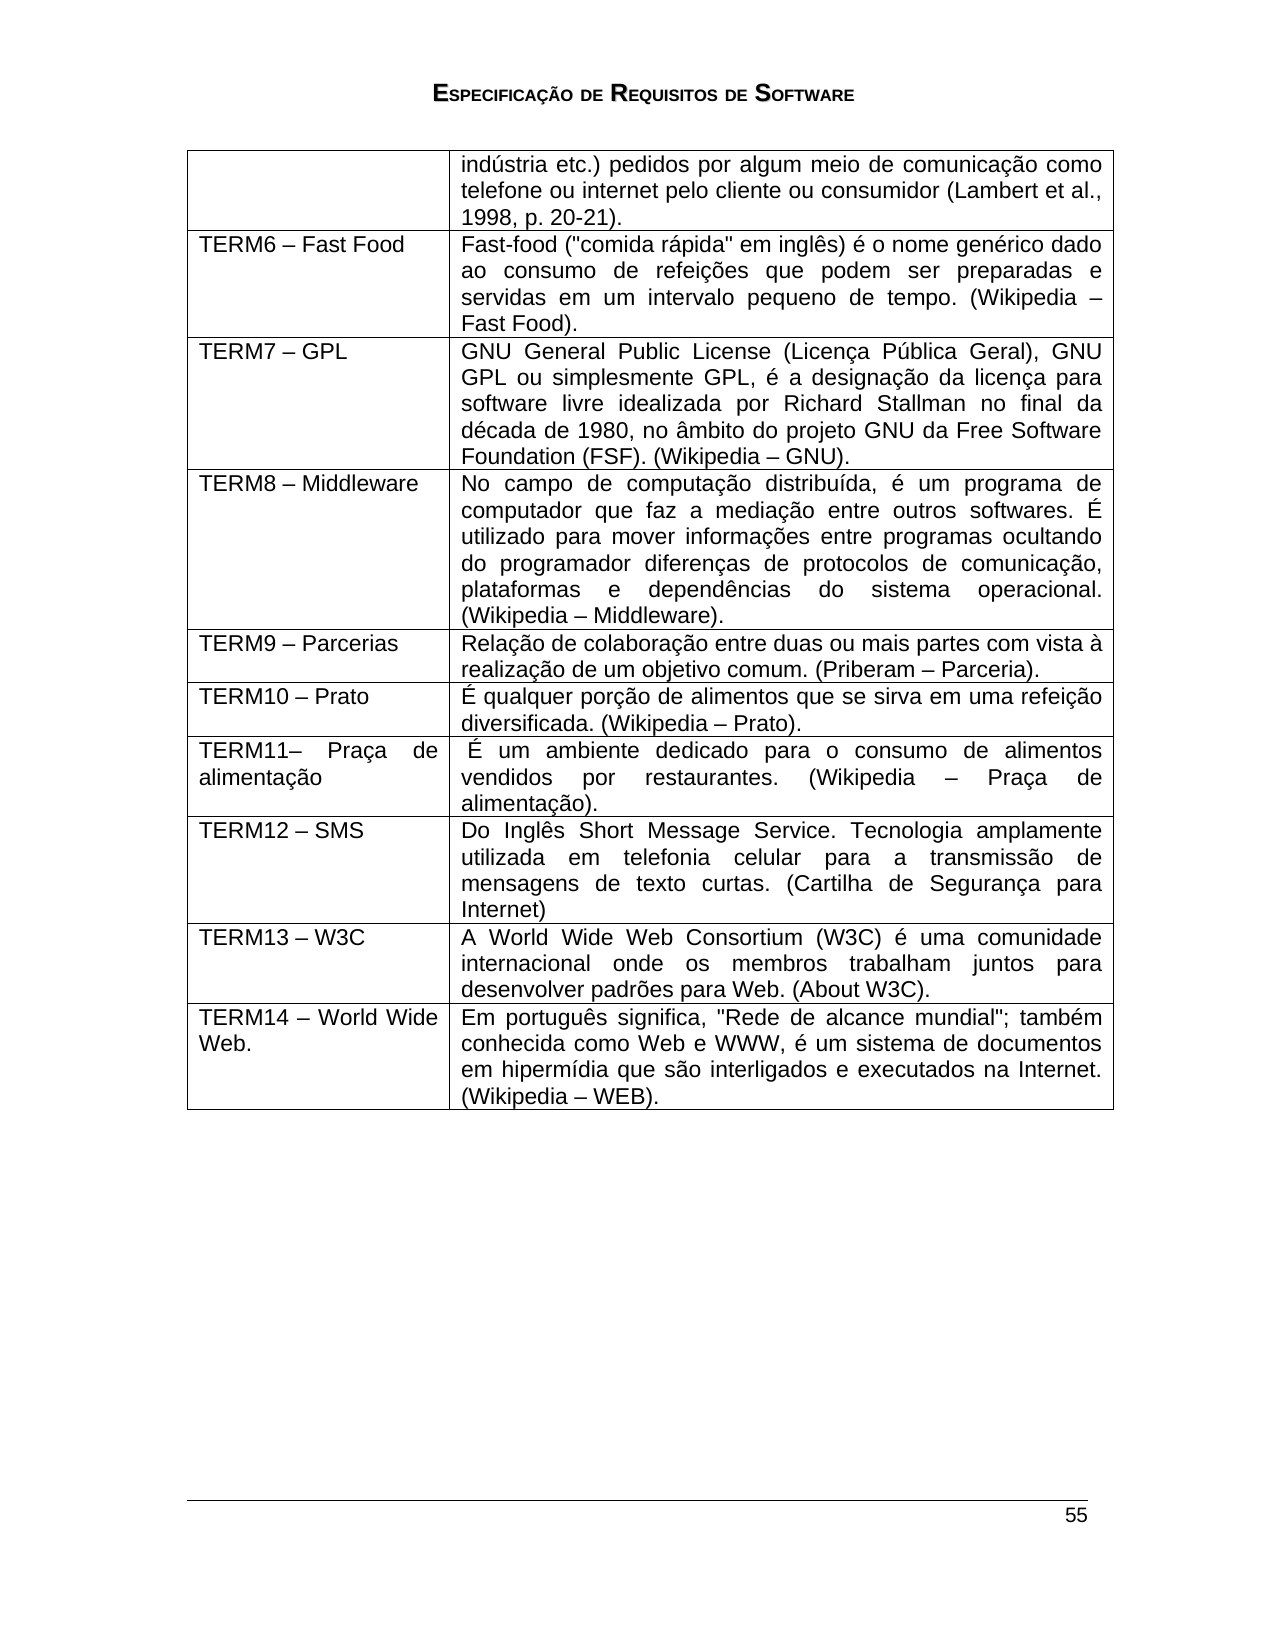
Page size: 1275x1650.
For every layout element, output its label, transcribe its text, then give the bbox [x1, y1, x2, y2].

table_cell TERM6 – Fast Food [188, 231, 449, 337]
table_cell TERM13 – W3C [188, 924, 449, 1003]
table_cell Do Inglês Short Message Service. Tecnologia amplamente utilizada em telefonia celular para a transmissão de mensagens de texto curtas. (Cartilha de Segurança para Internet) [450, 817, 1113, 923]
table_cell [188, 151, 449, 230]
table_cell TERM8 – Middleware [188, 470, 449, 628]
table_cell GNU General Public License (Licença Pública Geral), GNU GPL ou simplesmente GPL, é a designação da licença para software livre idealizada por Richard Stallman no final da década de 1980, no âmbito do projeto GNU da Free Software Foundation (FSF). (Wikipedia – GNU). [450, 338, 1113, 469]
table_cell Fast-food ("comida rápida" em inglês) é o nome genérico dado ao consumo de refeições que podem ser preparadas e servidas em um intervalo pequeno de tempo. (Wikipedia – Fast Food). [450, 231, 1113, 337]
table_cell Relação de colaboração entre duas ou mais partes com vista à realização de um objetivo comum. (Priberam – Parceria). [450, 630, 1113, 682]
table_cell A World Wide Web Consortium (W3C) é uma comunidade internacional onde os membros trabalham juntos para desenvolver padrões para Web. (About W3C). [450, 924, 1113, 1003]
table_cell indústria etc.) pedidos por algum meio de comunicação como telefone ou internet pelo cliente ou consumidor (Lambert et al., 1998, p. 20-21). [450, 151, 1113, 230]
table_cell TERM14 – World Wide Web. [188, 1004, 449, 1109]
table_cell TERM12 – SMS [188, 817, 449, 923]
table_cell É um ambiente dedicado para o consumo de alimentos vendidos por restaurantes. (Wikipedia – Praça de alimentação). [450, 737, 1113, 816]
table_cell Em português significa, "Rede de alcance mundial"; também conhecida como Web e WWW, é um sistema de documentos em hipermídia que são interligados e executados na Internet.(Wikipedia – WEB). [450, 1004, 1113, 1109]
table_cell TERM7 – GPL [188, 338, 449, 469]
table_cell TERM10 – Prato [188, 683, 449, 736]
table_cell É qualquer porção de alimentos que se sirva em uma refeição diversificada. (Wikipedia – Prato). [450, 683, 1113, 736]
table_cell No campo de computação distribuída, é um programa de computador que faz a mediação entre outros softwares. É utilizado para mover informações entre programas ocultando do programador diferenças de protocolos de comunicação, plataformas e dependências do sistema operacional. (Wikipedia – Middleware). [450, 470, 1113, 628]
table_cell TERM9 – Parcerias [188, 630, 449, 682]
table_cell TERM11– Praça de alimentação [188, 737, 449, 816]
